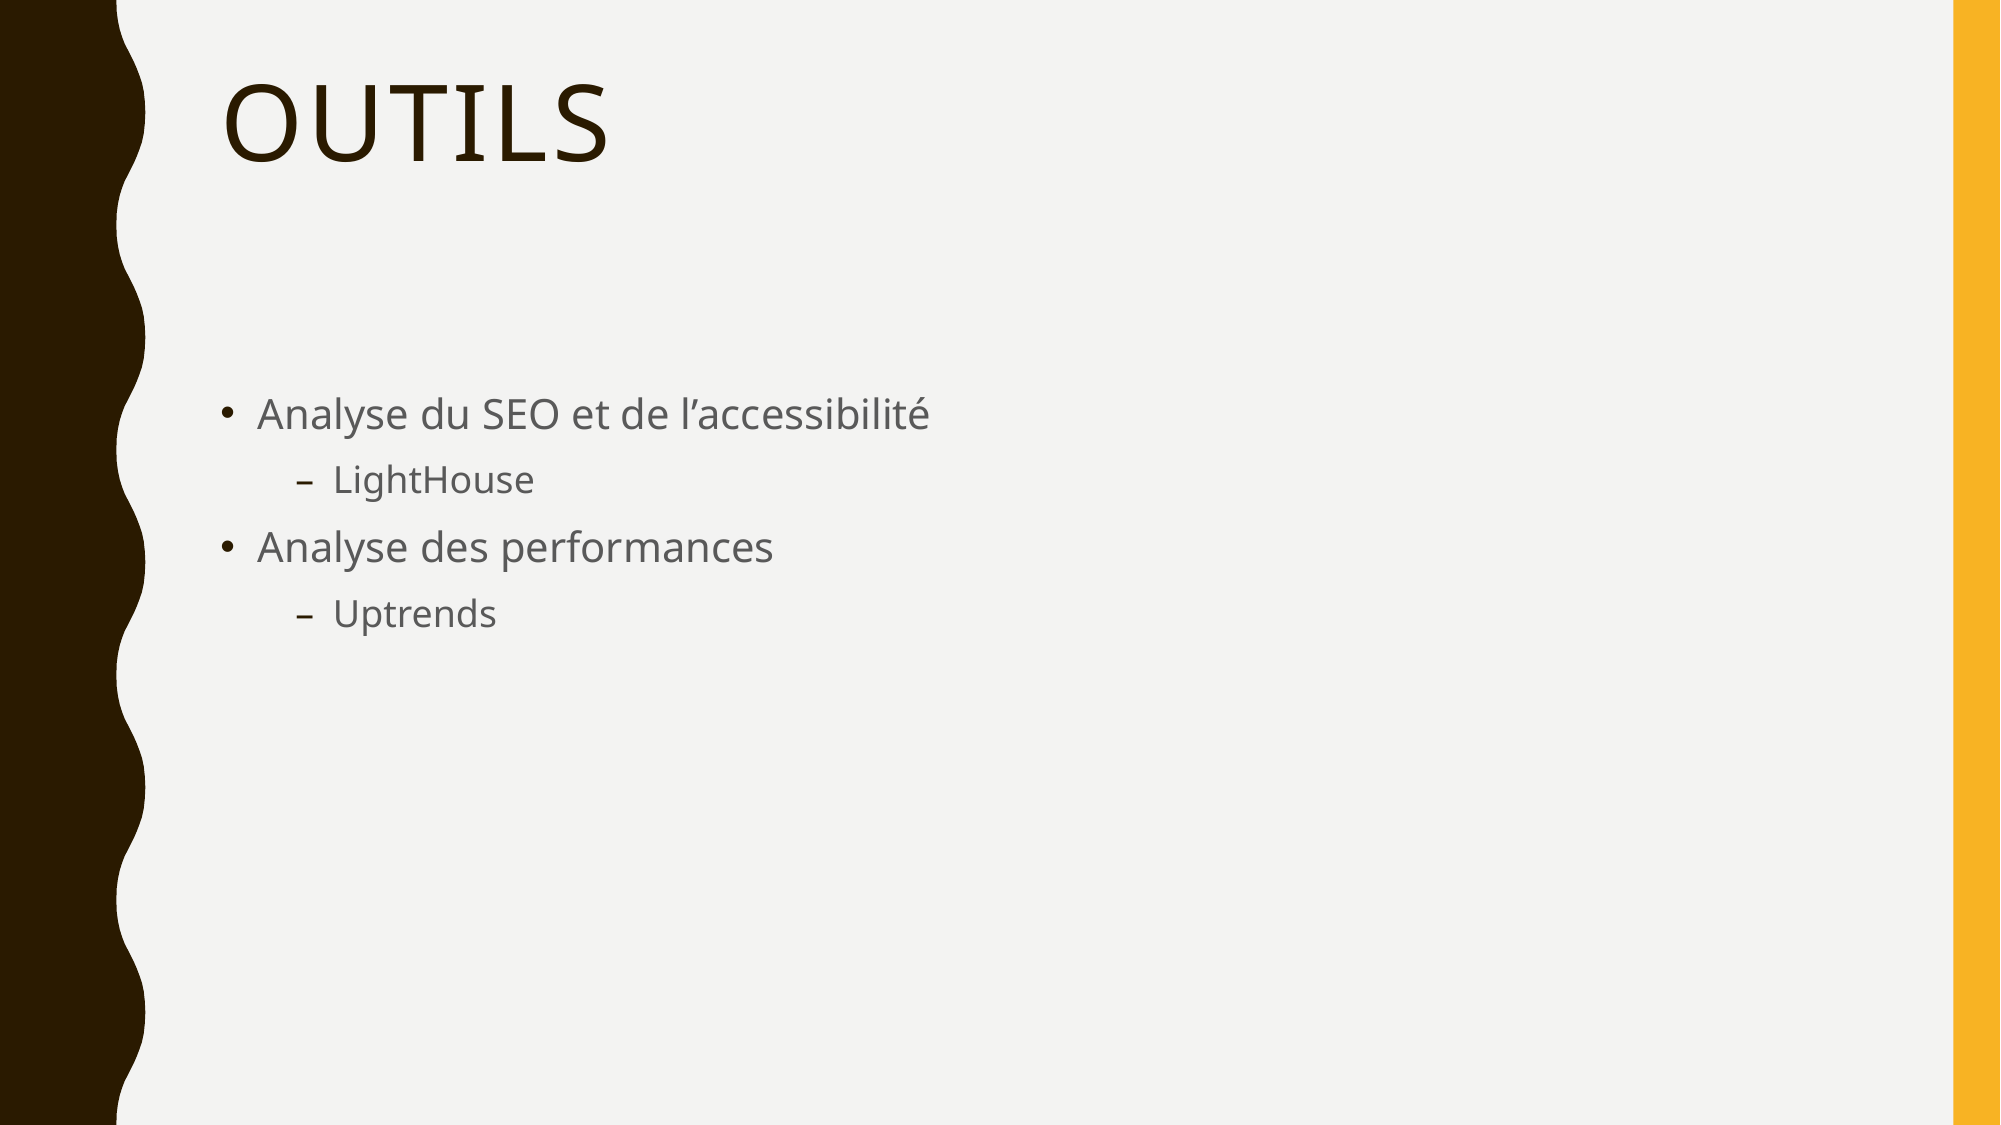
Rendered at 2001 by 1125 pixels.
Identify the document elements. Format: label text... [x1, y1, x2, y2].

title Outils [205, 62, 1875, 308]
list Analyse du SEO et de l’accessibilité LightHouse Analyse des performances Uptrends [205, 375, 1875, 965]
